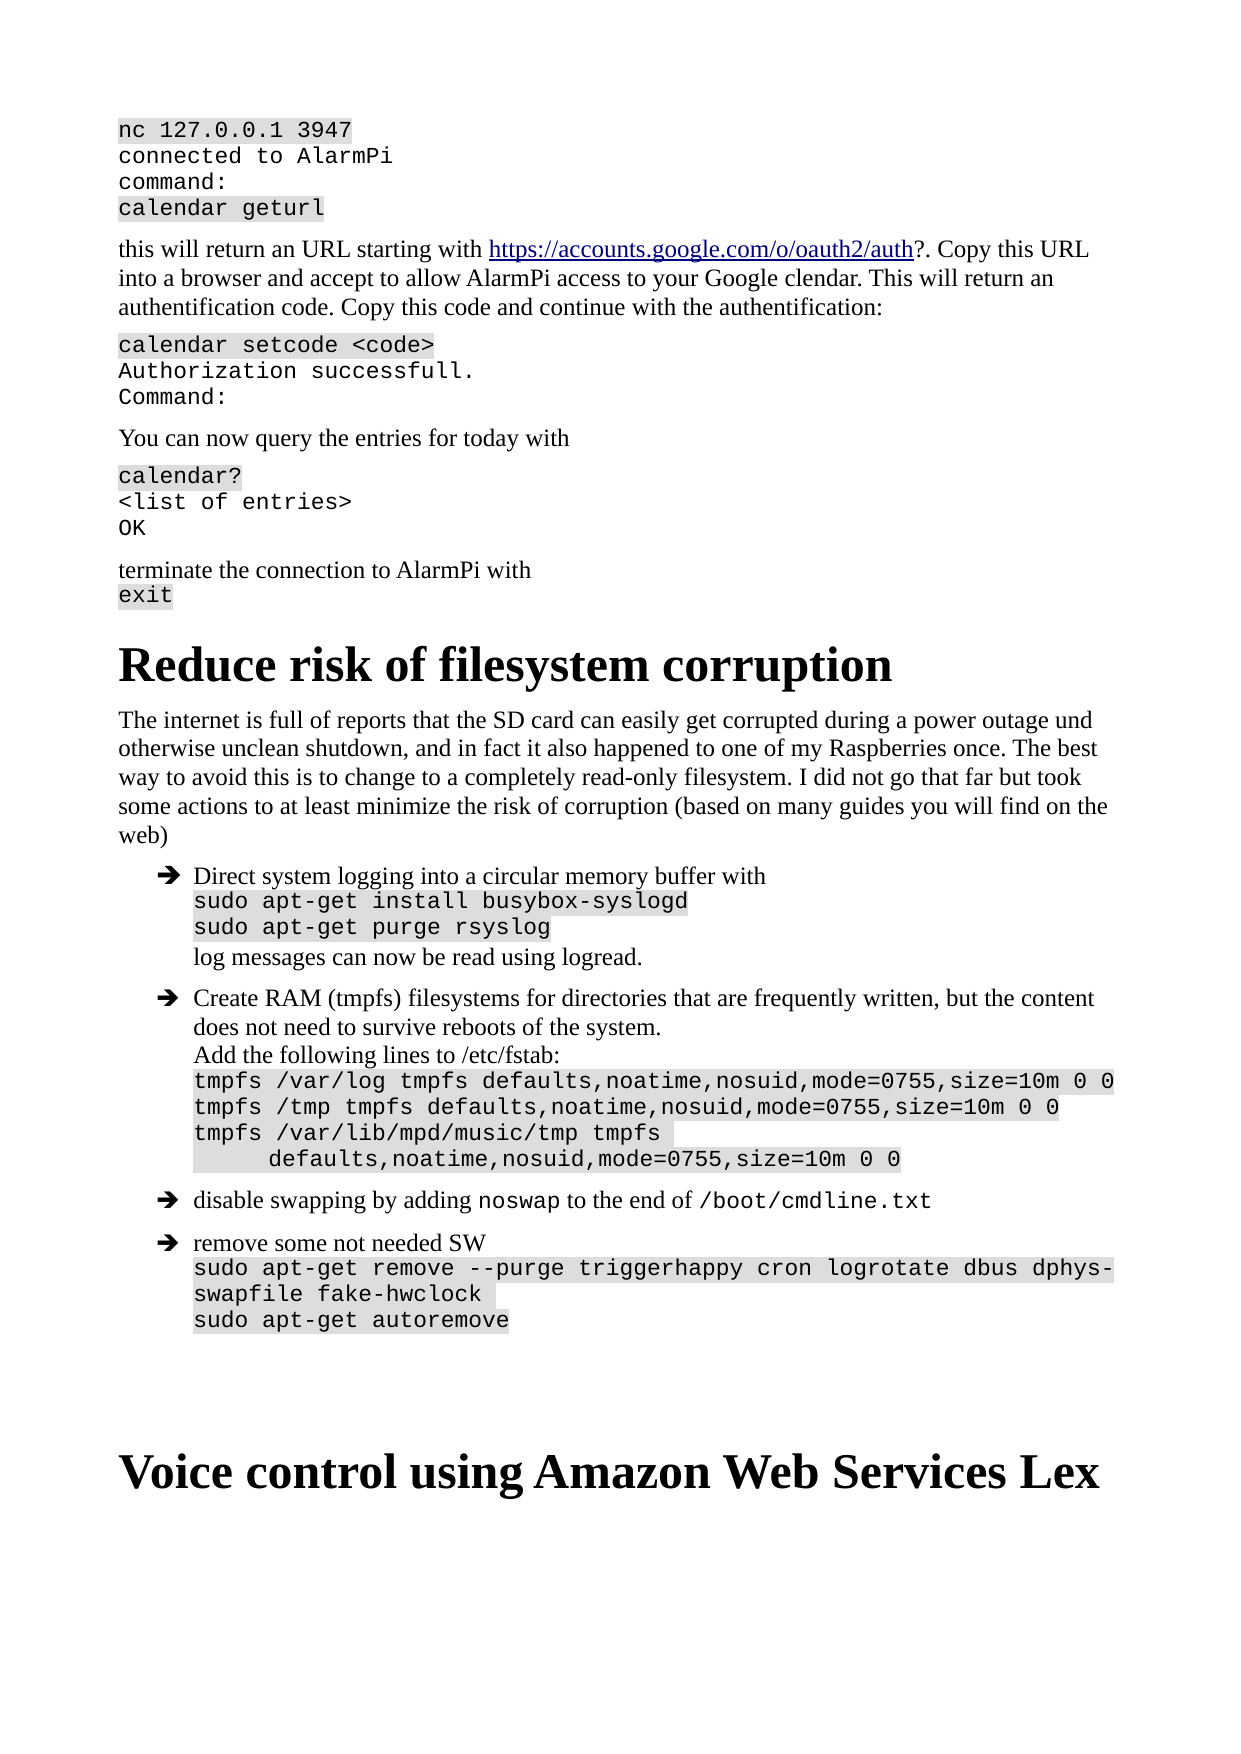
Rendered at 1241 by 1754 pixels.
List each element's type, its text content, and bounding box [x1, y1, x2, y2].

text this will return an URL starting with https://accounts.google.com/o/oauth2/auth?. Copy this URL into a browser and accept to allow AlarmPi access to your Google clendar. This will return an authentification code. Copy this code and continue with the authentification: [118, 234, 1122, 321]
list remove some not needed SW sudo apt-get remove --purge triggerhappy cron logrotate dbus dphys-swapfile fake-hwclock sudo apt-get autoremove [156, 1228, 1122, 1334]
text You can now query the entries for today with [118, 423, 1122, 452]
subtitle Reduce risk of filesystem corruption [118, 635, 1122, 692]
text nc 127.0.0.1 3947 connected to AlarmPi command: calendar geturl [118, 118, 1122, 222]
text terminate the connection to AlarmPi with exit [118, 555, 1122, 610]
list disable swapping by adding noswap to the end of /boot/cmdline.txt [156, 1185, 1122, 1216]
text calendar? <list of entries> OK [118, 465, 1122, 542]
text The internet is full of reports that the SD card can easily get corrupted during a power outage und otherwise unclean shutdown, and in fact it also happened to one of my Raspberries once. The best way to avoid this is to change to a completely read-only filesystem. I did not go that far but took some actions to at least minimize the risk of corruption (based on many guides you will find on the web) [118, 705, 1122, 848]
list Direct system logging into a circular memory buffer with sudo apt-get install busybox-syslogd sudo apt-get purge rsyslog log messages can now be read using logread. [156, 861, 1122, 970]
subtitle Voice control using Amazon Web Services Lex [118, 1442, 1122, 1499]
list Create RAM (tmpfs) filesystems for directories that are frequently written, but the content does not need to survive reboots of the system. Add the following lines to /etc/fstab: tmpfs /var/log tmpfs defaults,noatime,nosuid,mode=0755,size=10m 0 0 tmpfs /tmp tmpfs defaults,noatime,nosuid,mode=0755,size=10m 0 0 tmpfs /var/lib/mpd/music/tmp tmpfs defaults,noatime,nosuid,mode=0755,size=10m 0 0 [156, 983, 1122, 1173]
text calendar setcode <code> Authorization successfull. Command: [118, 333, 1122, 411]
